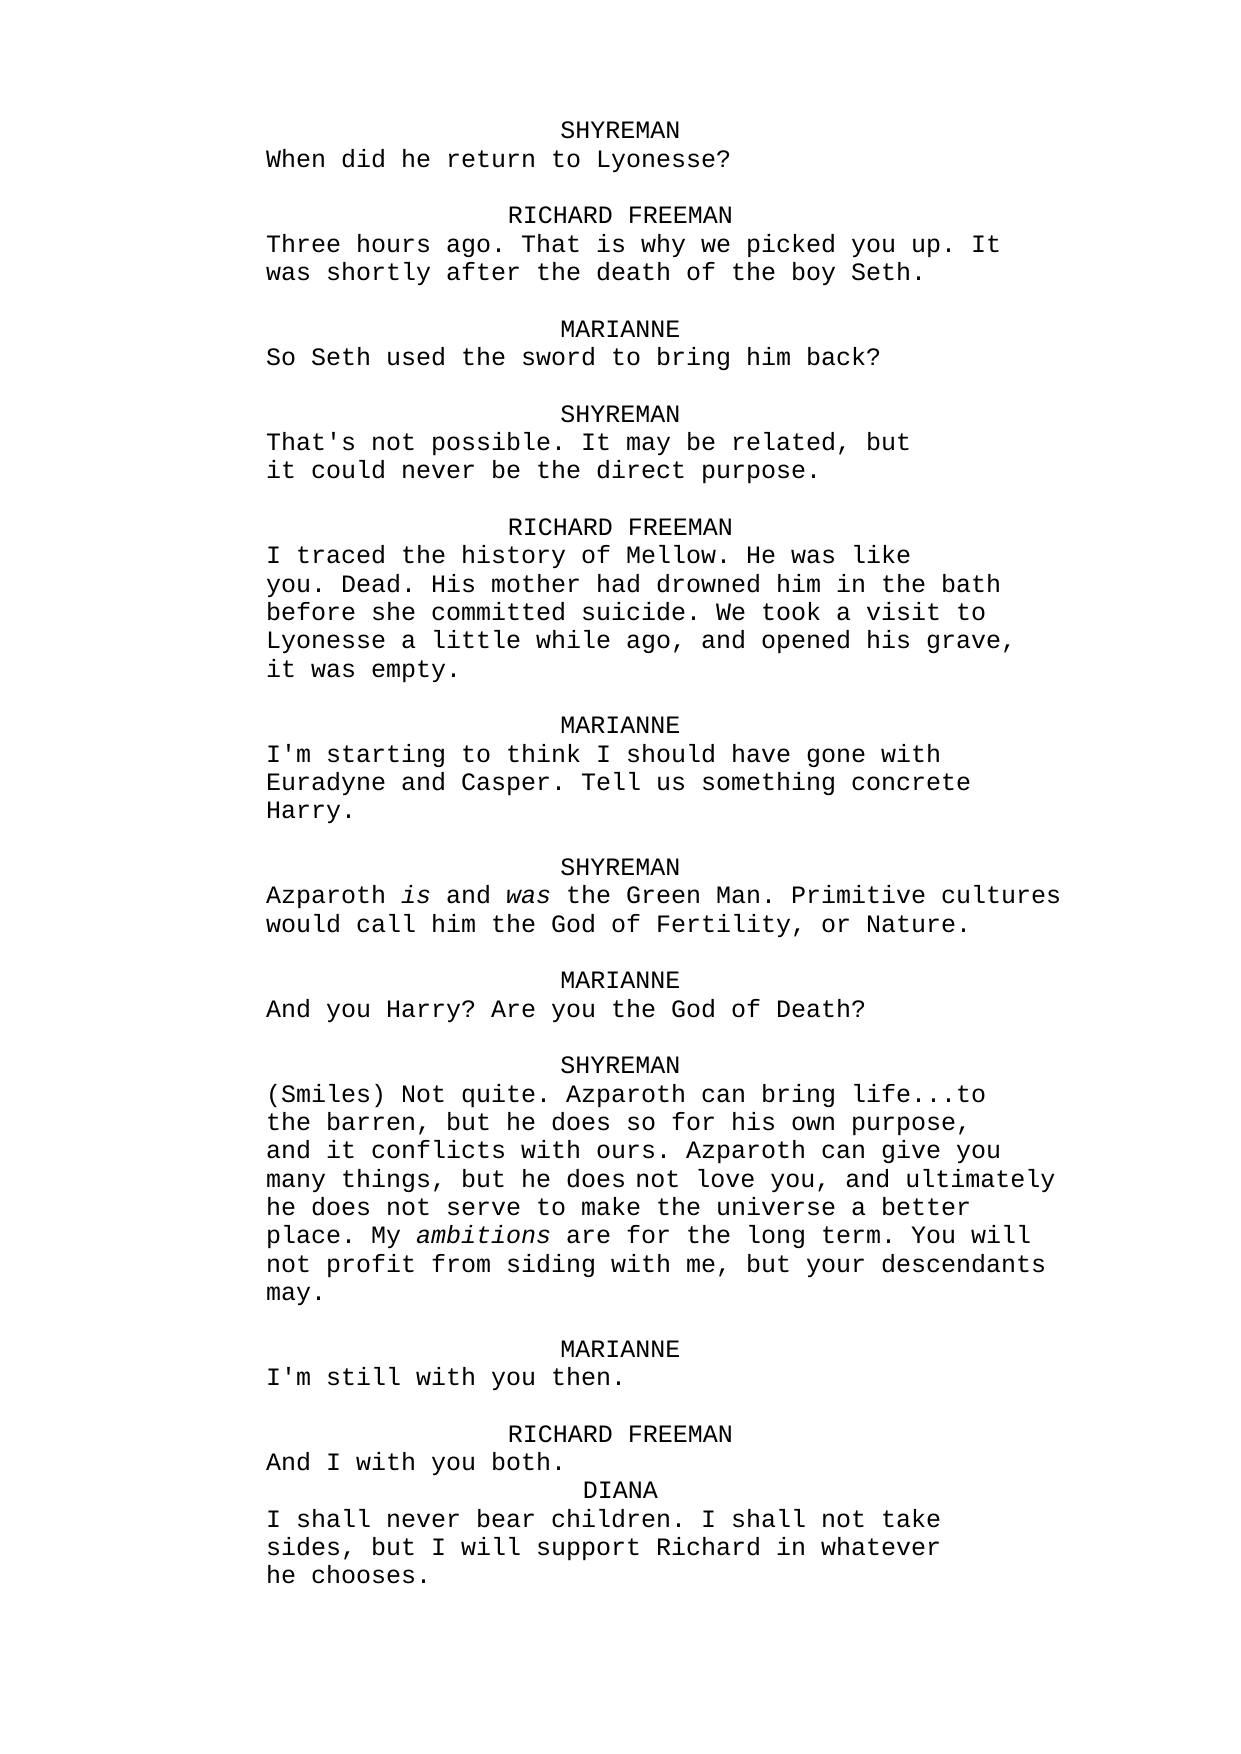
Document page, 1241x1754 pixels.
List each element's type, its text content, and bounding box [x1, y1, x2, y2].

text When did he return to Lyonesse? [118, 146, 1122, 175]
text I'm still with you then. [118, 1365, 1122, 1393]
text SHYREMAN [118, 118, 1122, 146]
text MARIANNE [118, 1336, 1122, 1365]
text it could never be the direct purpose. [118, 458, 1122, 486]
text and it conflicts with ours. Azparoth can give you many things, but he does not love you, and ultimately [118, 1138, 1122, 1195]
text place. My ambitions are for the long term. You will [118, 1223, 1122, 1251]
text I'm starting to think I should have gone with [118, 741, 1122, 770]
text DIANA [118, 1478, 1122, 1506]
text And I with you both. [118, 1450, 1122, 1478]
text Three hours ago. That is why we picked you up. It [118, 231, 1122, 260]
text And you Harry? Are you the God of Death? [118, 996, 1122, 1025]
text MARIANNE [118, 968, 1122, 996]
text RICHARD FREEMAN [118, 203, 1122, 231]
text MARIANNE [118, 316, 1122, 345]
text RICHARD FREEMAN [118, 515, 1122, 543]
text SHYREMAN [118, 1053, 1122, 1081]
text RICHARD FREEMAN [118, 1421, 1122, 1450]
text SHYREMAN [118, 401, 1122, 430]
text Azparoth is and was the Green Man. Primitive cultures would call him the God of Fertility, or Nature. [118, 883, 1122, 940]
text MARIANNE [118, 713, 1122, 741]
text (Smiles) Not quite. Azparoth can bring life...to [118, 1081, 1122, 1110]
text he chooses. [118, 1563, 1122, 1591]
text he does not serve to make the universe a better [118, 1195, 1122, 1223]
text you. Dead. His mother had drowned him in the bath [118, 571, 1122, 600]
text not profit from siding with me, but your descendants [118, 1251, 1122, 1280]
text was shortly after the death of the boy Seth. [118, 260, 1122, 288]
text So Seth used the sword to bring him back? [118, 345, 1122, 373]
text I traced the history of Mellow. He was like [118, 543, 1122, 571]
text I shall never bear children. I shall not take [118, 1506, 1122, 1535]
text That's not possible. It may be related, but [118, 430, 1122, 458]
text before she committed suicide. We took a visit to [118, 600, 1122, 628]
text Harry. [118, 798, 1122, 826]
text Euradyne and Casper. Tell us something concrete [118, 770, 1122, 798]
text SHYREMAN [118, 855, 1122, 883]
text may. [118, 1280, 1122, 1308]
text the barren, but he does so for his own purpose, [118, 1110, 1122, 1138]
text sides, but I will support Richard in whatever [118, 1535, 1122, 1563]
text it was empty. [118, 656, 1122, 685]
text Lyonesse a little while ago, and opened his grave, [118, 628, 1122, 656]
